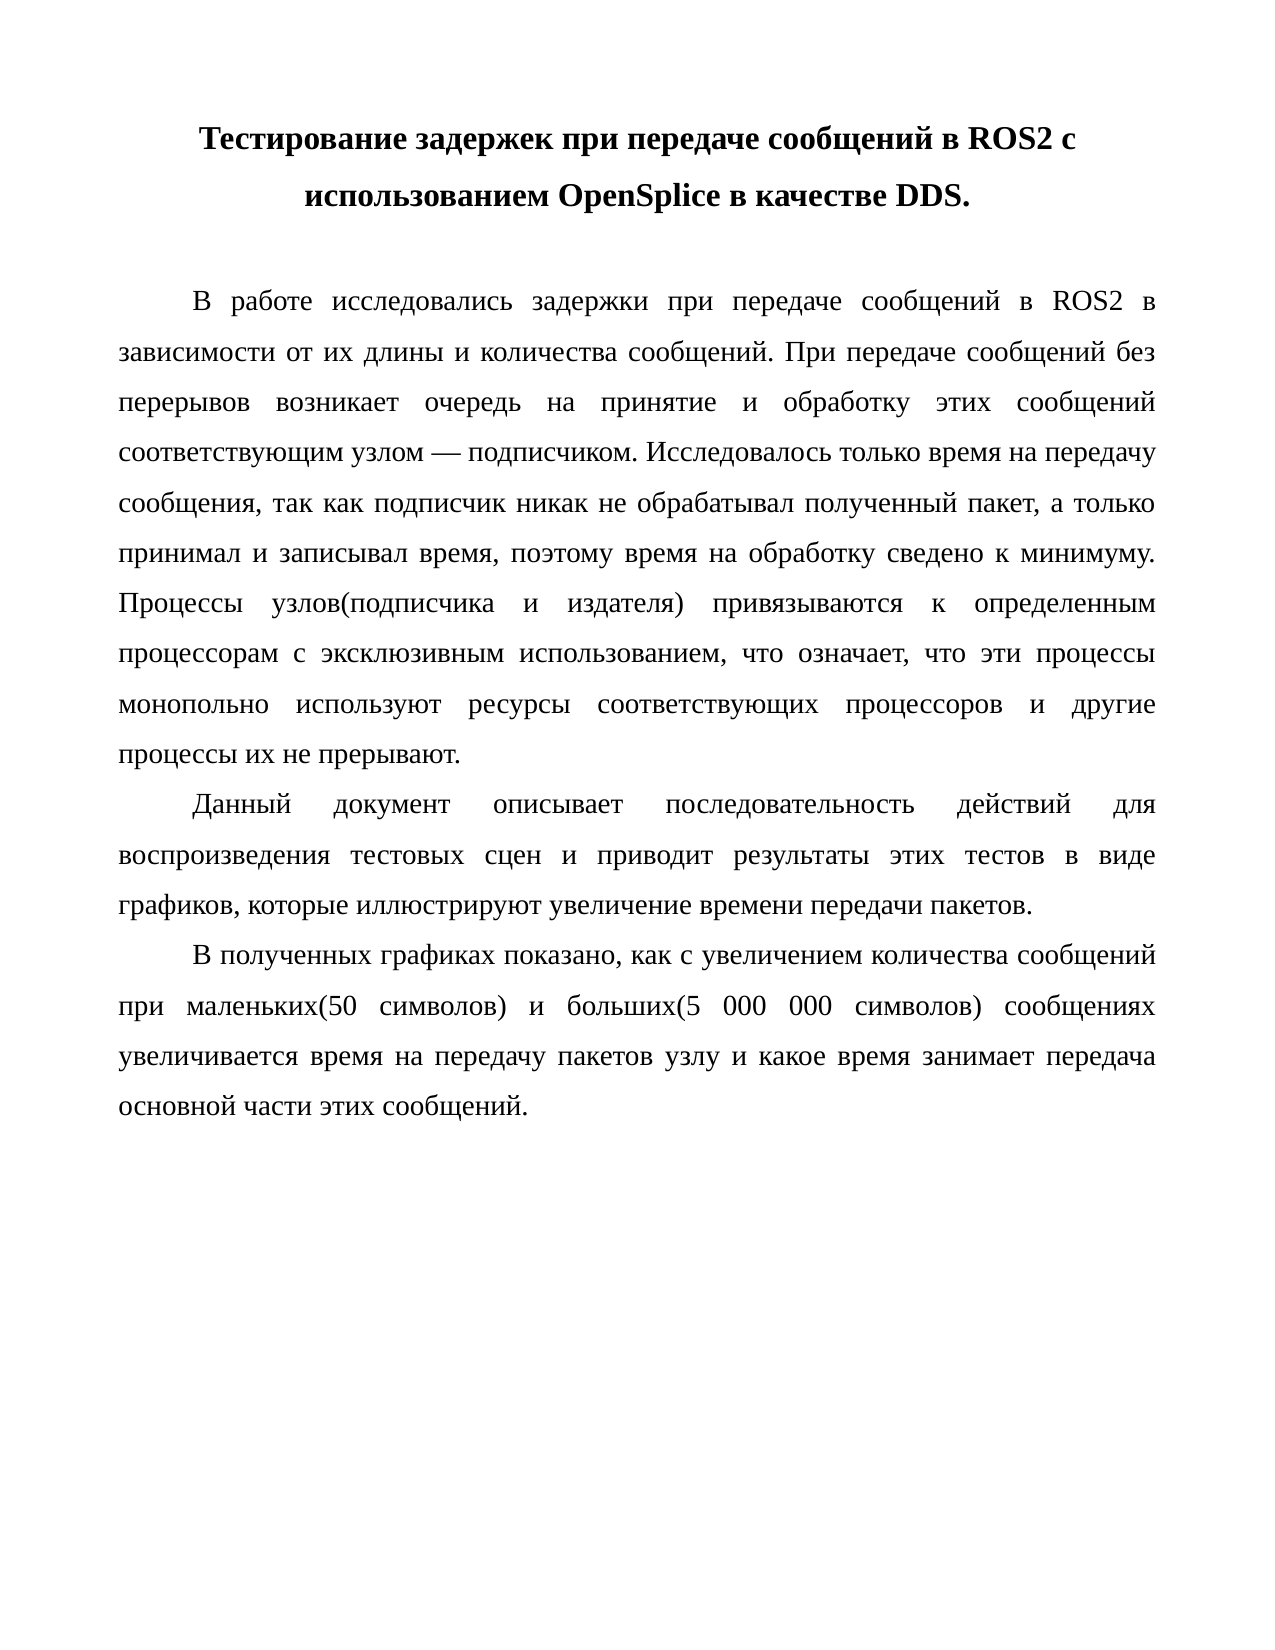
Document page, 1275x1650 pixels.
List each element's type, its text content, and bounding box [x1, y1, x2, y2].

text Тестирование задержек при передаче сообщений в ROS2 с использованием OpenSplice в качестве DDS. [118, 118, 1157, 214]
text В работе исследовались задержки при передаче сообщений в ROS2 в зависимости от их длины и количества сообщений. При передаче сообщений без перерывов возникает очередь на принятие и обработку этих сообщений соответствующим узлом — подписчиком. Исследовалось только время на передачу сообщения, так как подписчик никак не обрабатывал полученный пакет, а только принимал и записывал время, поэтому время на обработку сведено к минимуму. Процессы узлов(подписчика и издателя) привязываются к определенным процессорам с эксклюзивным использованием, что означает, что эти процессы монопольно используют ресурсы соответствующих процессоров и другие процессы их не прерывают. [118, 283, 1157, 770]
text В полученных графиках показано, как с увеличением количества сообщений при маленьких(50 символов) и больших(5 000 000 символов) сообщениях увеличивается время на передачу пакетов узлу и какое время занимает передача основной части этих сообщений. [118, 937, 1157, 1122]
text Данный документ описывает последовательность действий для воспроизведения тестовых сцен и приводит результаты этих тестов в виде графиков, которые иллюстрируют увеличение времени передачи пакетов. [118, 787, 1157, 921]
